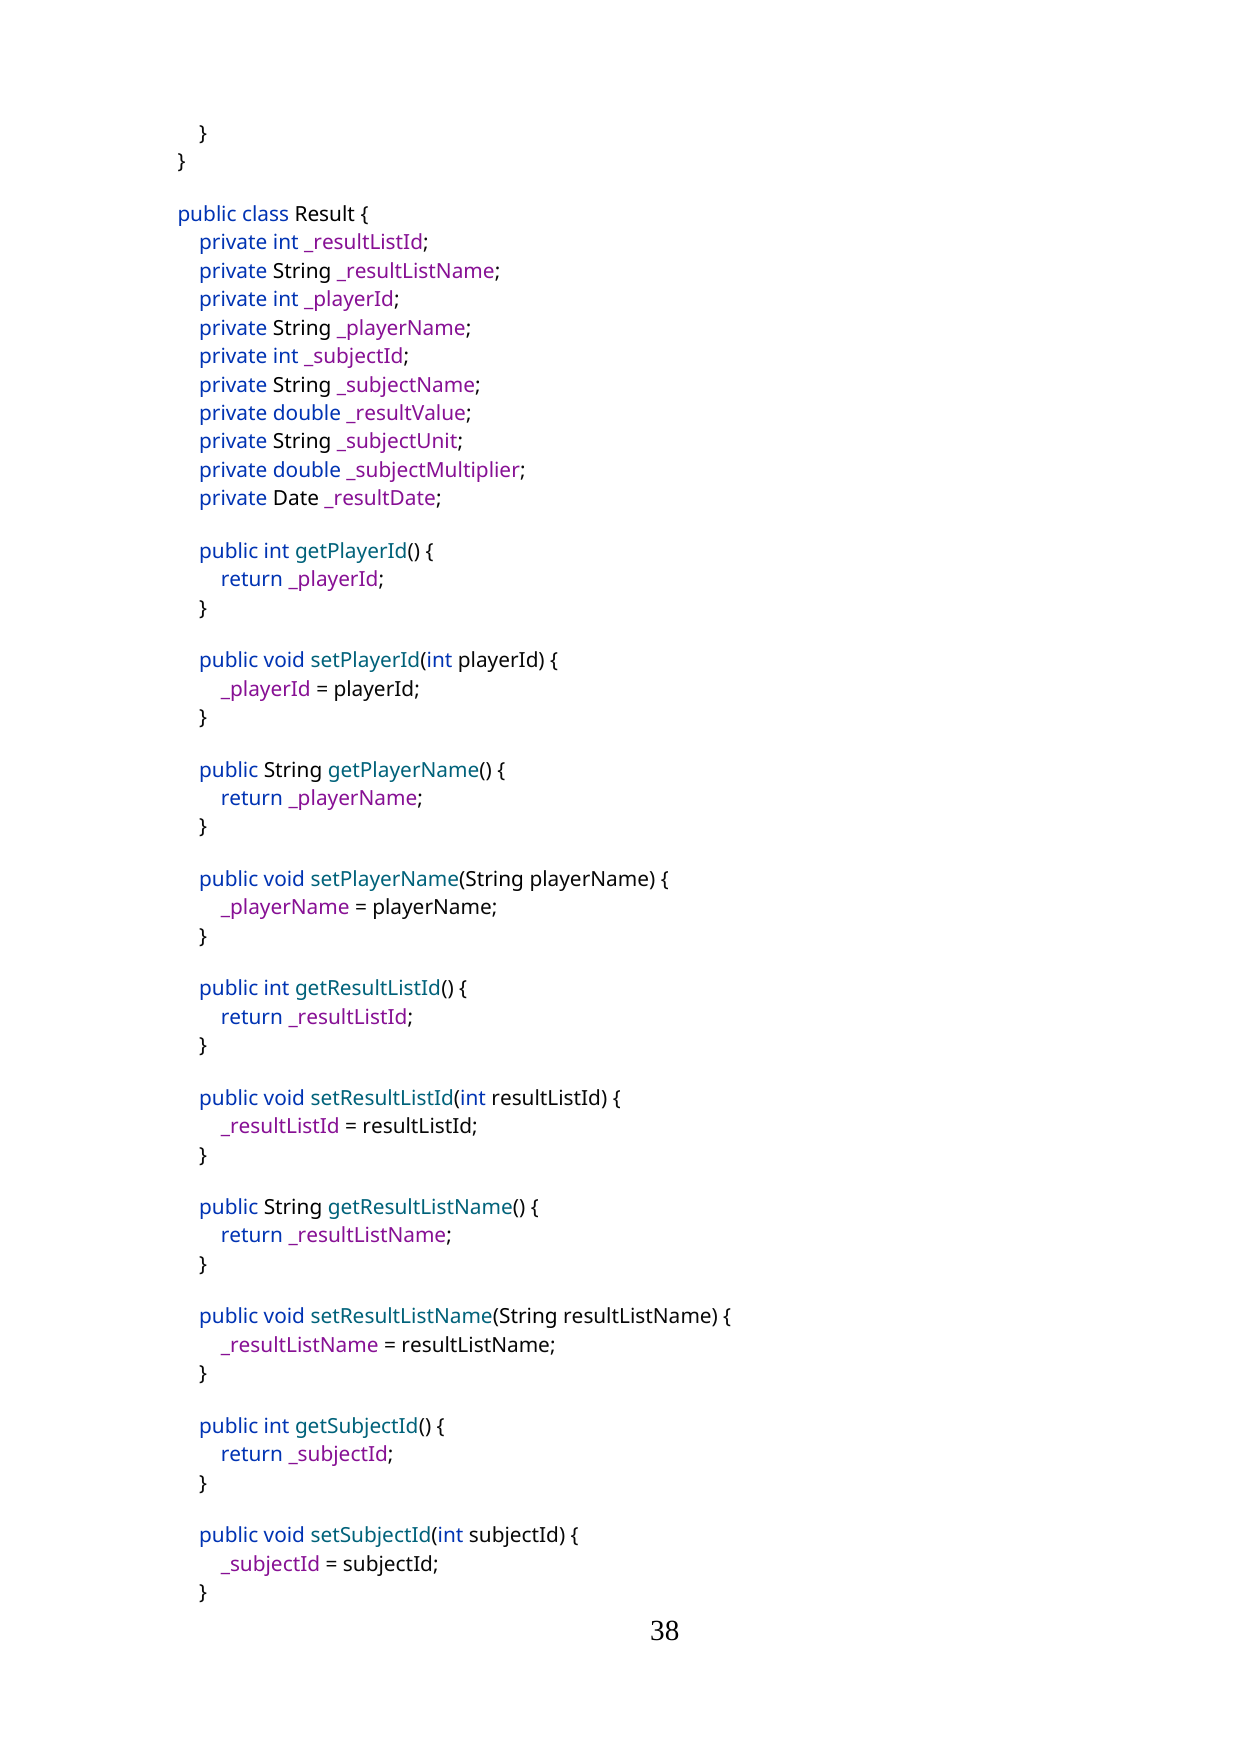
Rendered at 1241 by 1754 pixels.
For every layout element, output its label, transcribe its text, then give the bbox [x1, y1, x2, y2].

text public class Result { private int _resultListId; private String _resultListName; private int _playerId; private String _playerName; private int _subjectId; private String _subjectName; private double _resultValue; private String _subjectUnit; private double _subjectMultiplier; private Date _resultDate; public int getPlayerId() { return _playerId; } public void setPlayerId(int playerId) { _playerId = playerId; } public String getPlayerName() { return _playerName; } public void setPlayerName(String playerName) { _playerName = playerName; } public int getResultListId() { return _resultListId; } public void setResultListId(int resultListId) { _resultListId = resultListId; } public String getResultListName() { return _resultListName; } public void setResultListName(String resultListName) { _resultListName = resultListName; } public int getSubjectId() { return _subjectId; } public void setSubjectId(int subjectId) { _subjectId = subjectId; } [177, 199, 1152, 1606]
text } } [177, 118, 1152, 175]
